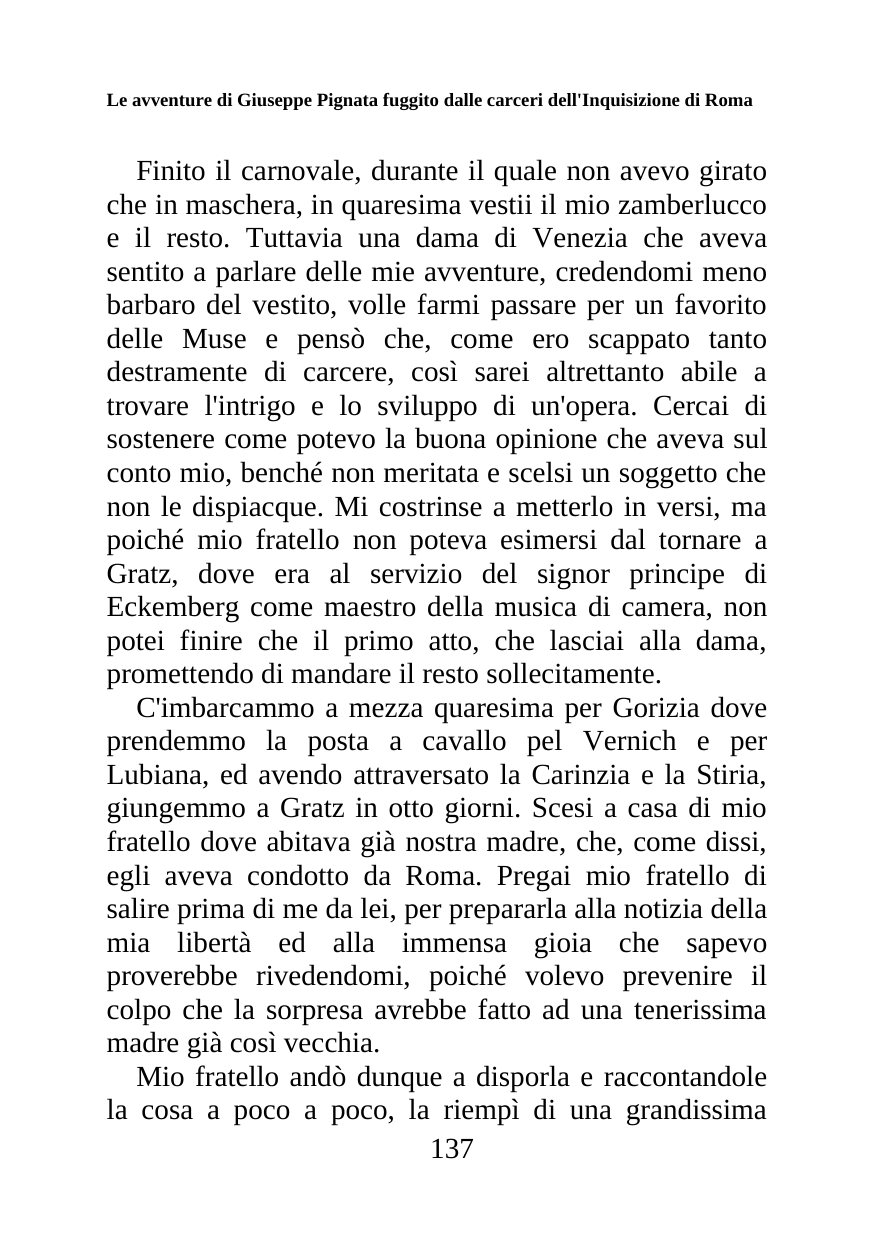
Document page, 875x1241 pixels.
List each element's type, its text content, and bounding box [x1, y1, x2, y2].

text Finito il carnovale, durante il quale non avevo girato che in maschera, in quaresima vestii il mio zamberlucco e il resto. Tuttavia una dama di Venezia che aveva sentito a parlare delle mie avventure, credendomi meno barbaro del vestito, volle farmi passare per un favorito delle Muse e pensò che, come ero scappato tanto destramente di carcere, così sarei altrettanto abile a trovare l'intrigo e lo sviluppo di un'opera. Cercai di sostenere come potevo la buona opinione che aveva sul conto mio, benché non meritata e scelsi un soggetto che non le dispiacque. Mi costrinse a metterlo in versi, ma poiché mio fratello non poteva esimersi dal tornare a Gratz, dove era al servizio del signor principe di Eckemberg come maestro della musica di camera, non potei finire che il primo atto, che lasciai alla dama, promettendo di mandare il resto sollecitamente. [106, 153, 768, 690]
text C'imbarcammo a mezza quaresima per Gorizia dove prendemmo la posta a cavallo pel Vernich e per Lubiana, ed avendo attraversato la Carinzia e la Stiria, giungemmo a Gratz in otto giorni. Scesi a casa di mio fratello dove abitava già nostra madre, che, come dissi, egli aveva condotto da Roma. Pregai mio fratello di salire prima di me da lei, per prepararla alla notizia della mia libertà ed alla immensa gioia che sapevo proverebbe rivedendomi, poiché volevo prevenire il colpo che la sorpresa avrebbe fatto ad una tenerissima madre già così vecchia. [106, 690, 768, 1059]
text Mio fratello andò dunque a disporla e raccontandole la cosa a poco a poco, la riempì di una grandissima [106, 1059, 768, 1126]
